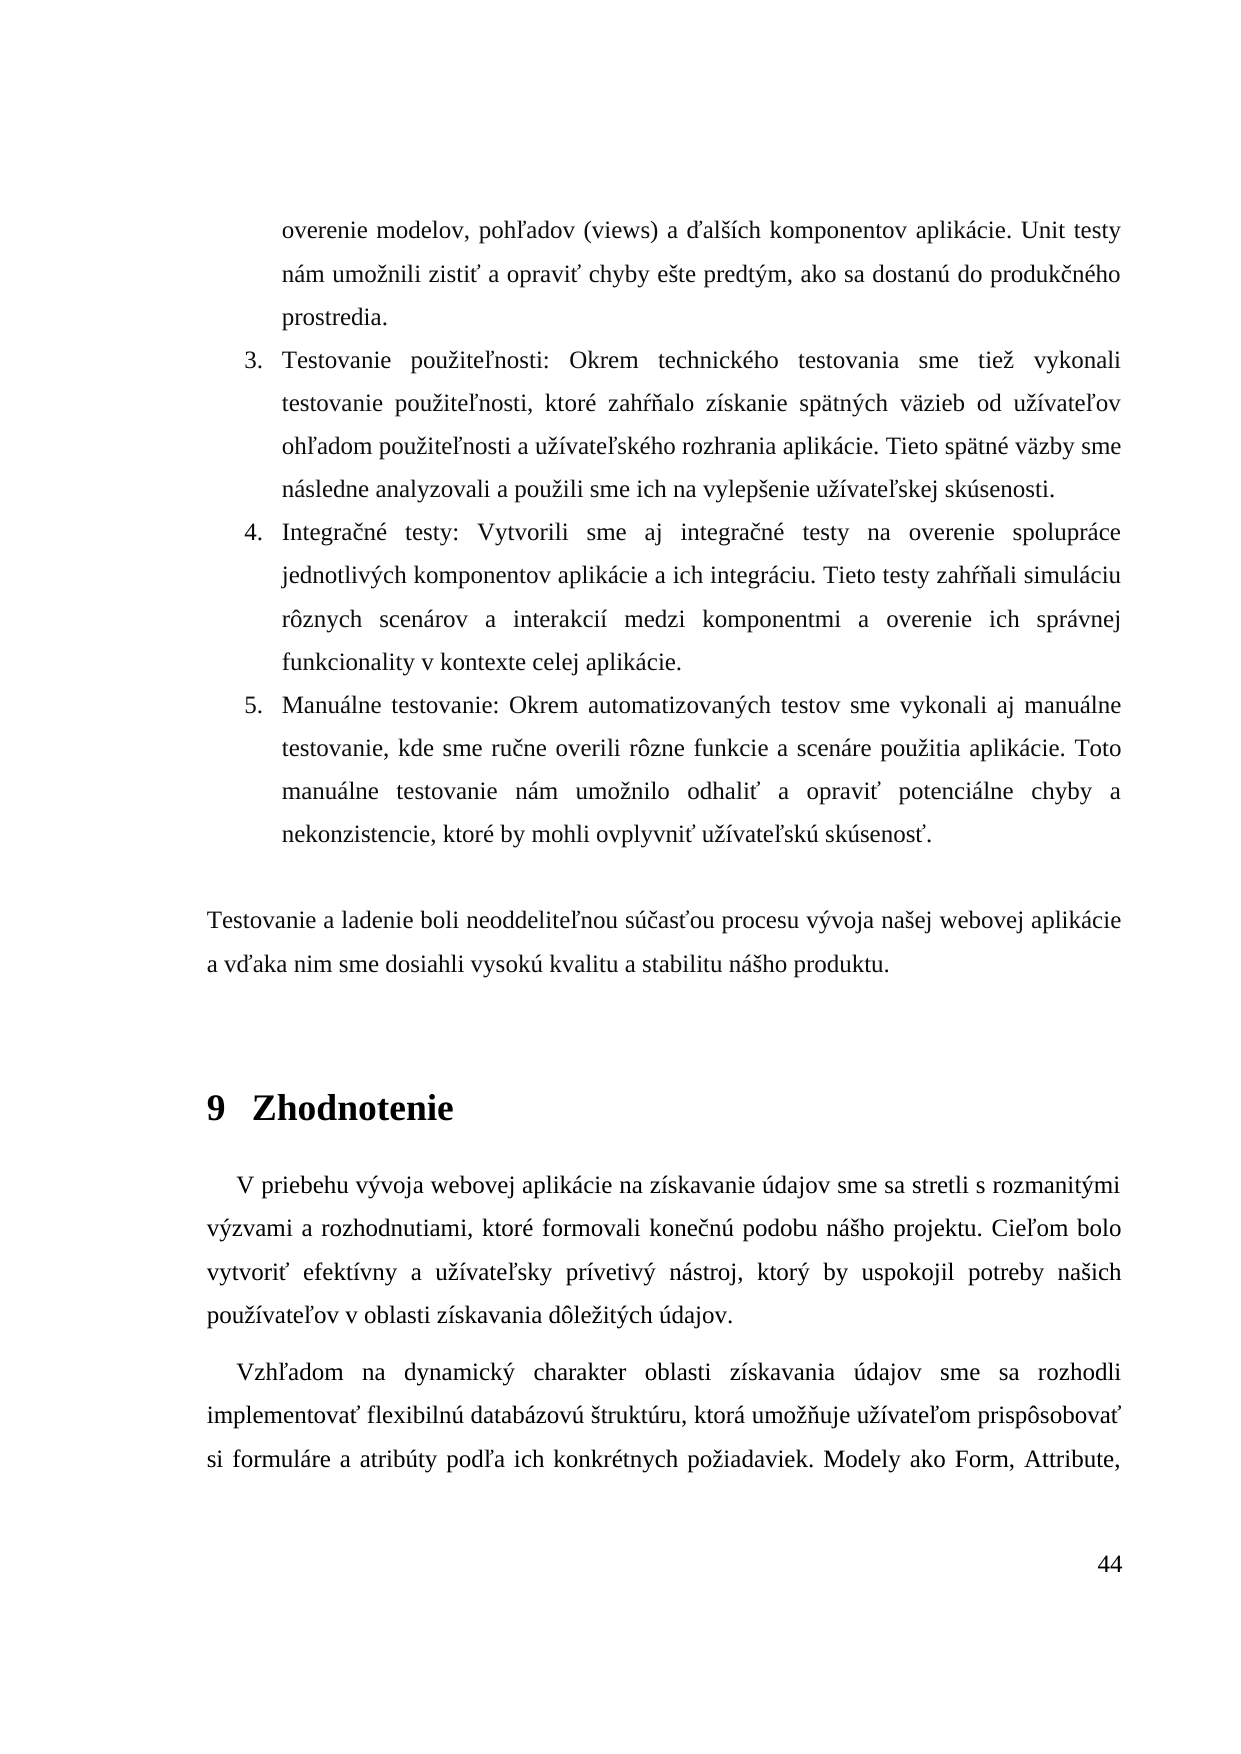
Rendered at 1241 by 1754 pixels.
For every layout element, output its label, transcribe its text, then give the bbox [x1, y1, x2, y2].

list Testovanie použiteľnosti: Okrem technického testovania sme tiež vykonali testovanie použiteľnosti, ktoré zahŕňalo získanie spätných väzieb od užívateľov ohľadom použiteľnosti a užívateľského rozhrania aplikácie. Tieto spätné väzby sme následne analyzovali a použili sme ich na vylepšenie užívateľskej skúsenosti. [244, 345, 1122, 503]
subtitle Zhodnotenie [207, 1085, 1122, 1128]
text Vzhľadom na dynamický charakter oblasti získavania údajov sme sa rozhodli implementovať flexibilnú databázovú štruktúru, ktorá umožňuje užívateľom prispôsobovať si formuláre a atribúty podľa ich konkrétnych požiadaviek. Modely ako Form, Attribute, [207, 1357, 1122, 1472]
list Integračné testy: Vytvorili sme aj integračné testy na overenie spolupráce jednotlivých komponentov aplikácie a ich integráciu. Tieto testy zahŕňali simuláciu rôznych scenárov a interakcií medzi komponentmi a overenie ich správnej funkcionality v kontexte celej aplikácie. [244, 517, 1122, 676]
text V priebehu vývoja webovej aplikácie na získavanie údajov sme sa stretli s rozmanitými výzvami a rozhodnutiami, ktoré formovali konečnú podobu nášho projektu. Cieľom bolo vytvoriť efektívny a užívateľsky prívetivý nástroj, ktorý by uspokojil potreby našich používateľov v oblasti získavania dôležitých údajov. [207, 1170, 1122, 1328]
list overenie modelov, pohľadov (views) a ďalších komponentov aplikácie. Unit testy nám umožnili zistiť a opraviť chyby ešte predtým, ako sa dostanú do produkčného prostredia. [244, 216, 1122, 331]
text Testovanie a ladenie boli neoddeliteľnou súčasťou procesu vývoja našej webovej aplikácie a vďaka nim sme dosiahli vysokú kvalitu a stabilitu nášho produktu. [207, 906, 1122, 977]
list Manuálne testovanie: Okrem automatizovaných testov sme vykonali aj manuálne testovanie, kde sme ručne overili rôzne funkcie a scenáre použitia aplikácie. Toto manuálne testovanie nám umožnilo odhaliť a opraviť potenciálne chyby a nekonzistencie, ktoré by mohli ovplyvniť užívateľskú skúsenosť. [244, 690, 1122, 848]
